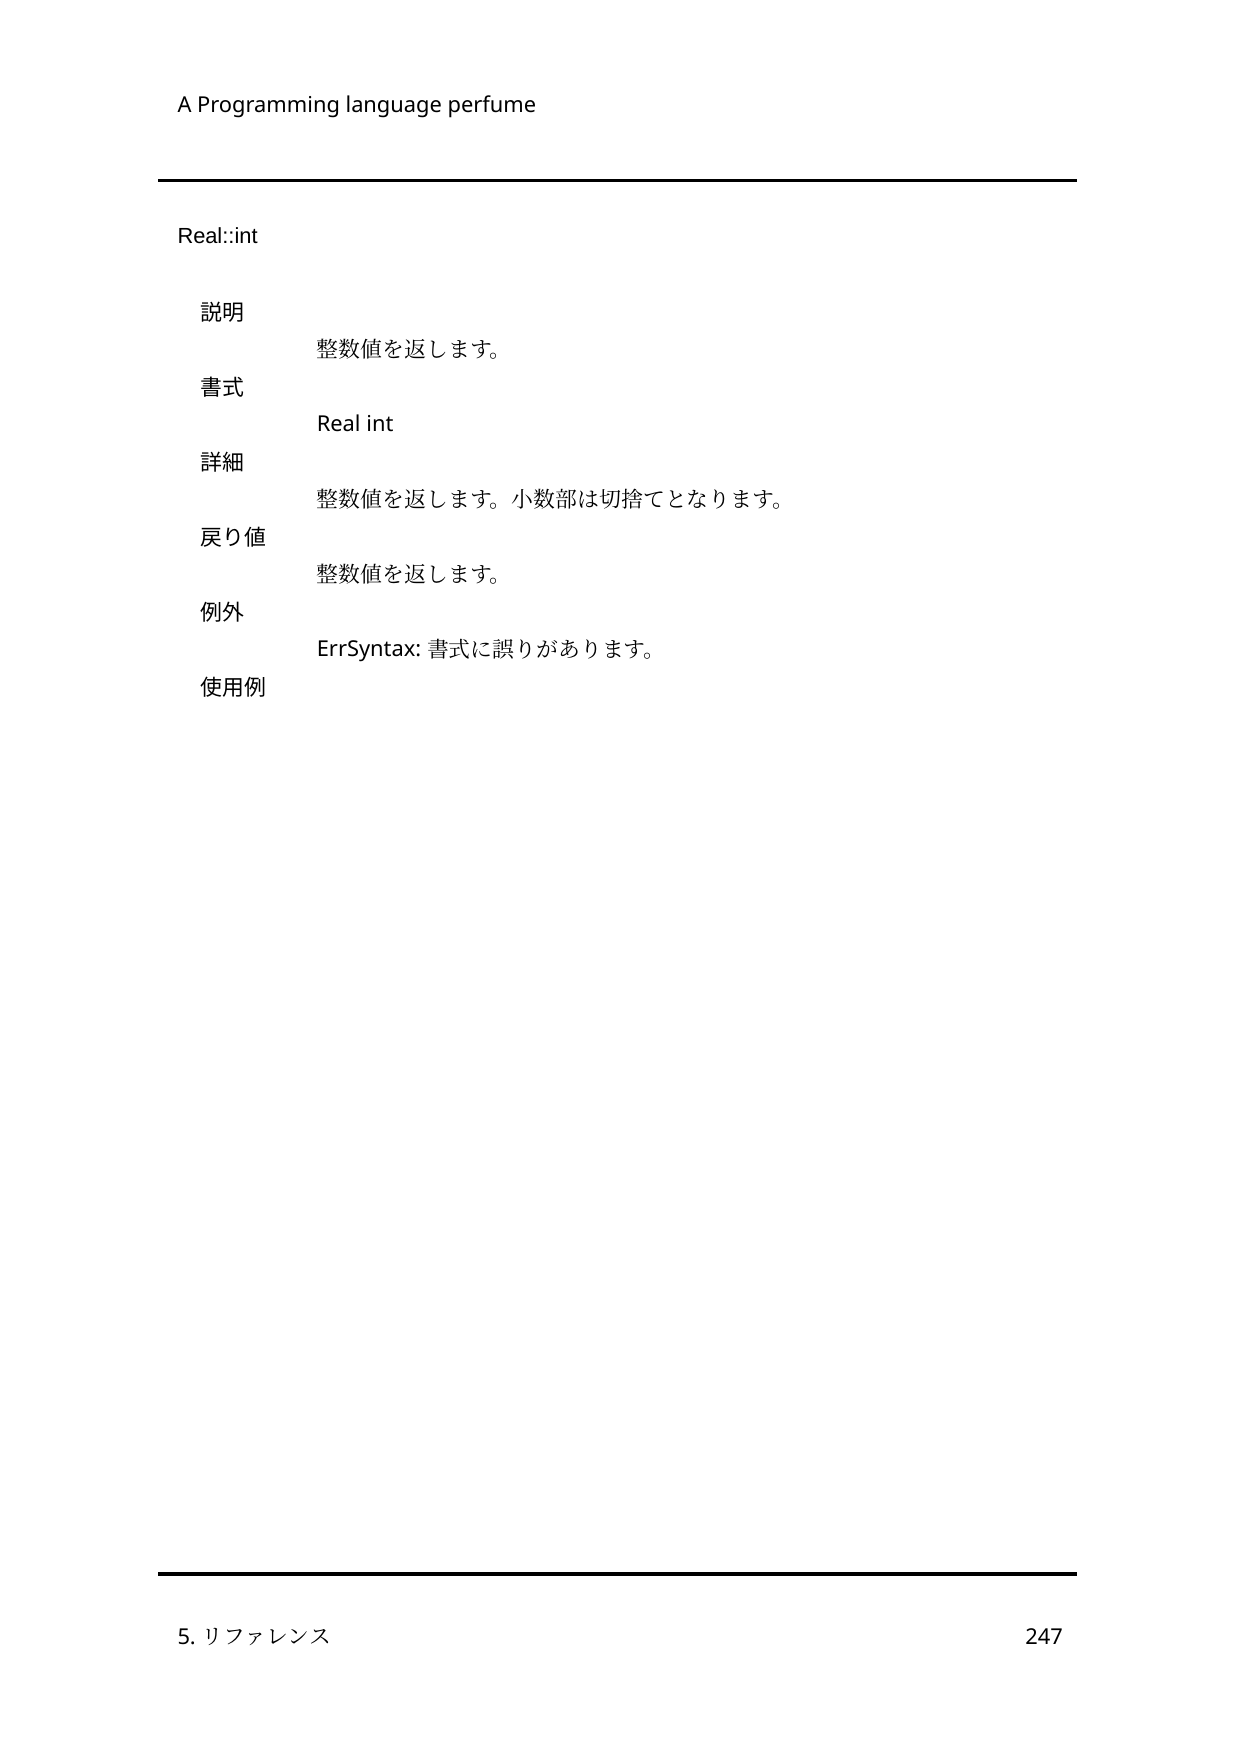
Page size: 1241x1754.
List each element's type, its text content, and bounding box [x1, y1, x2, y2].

table_header 説明 [200, 292, 317, 367]
table_cell 整数値を返します。小数部は切捨てとなります。 [317, 442, 1063, 517]
table_cell Real int [317, 367, 1063, 442]
table_cell 整数値を返します。 [317, 517, 1063, 592]
subtitle Real::int [177, 217, 1063, 254]
table_cell 書式 [200, 367, 317, 442]
table_cell 使用例 [200, 667, 317, 742]
table_cell 詳細 [200, 442, 317, 517]
table_cell [317, 667, 1063, 742]
table_header 整数値を返します。 [317, 292, 1063, 367]
table_cell 例外 [200, 592, 317, 667]
table_cell 戻り値 [200, 517, 317, 592]
table_cell ErrSyntax: 書式に誤りがあります。 [317, 592, 1063, 667]
